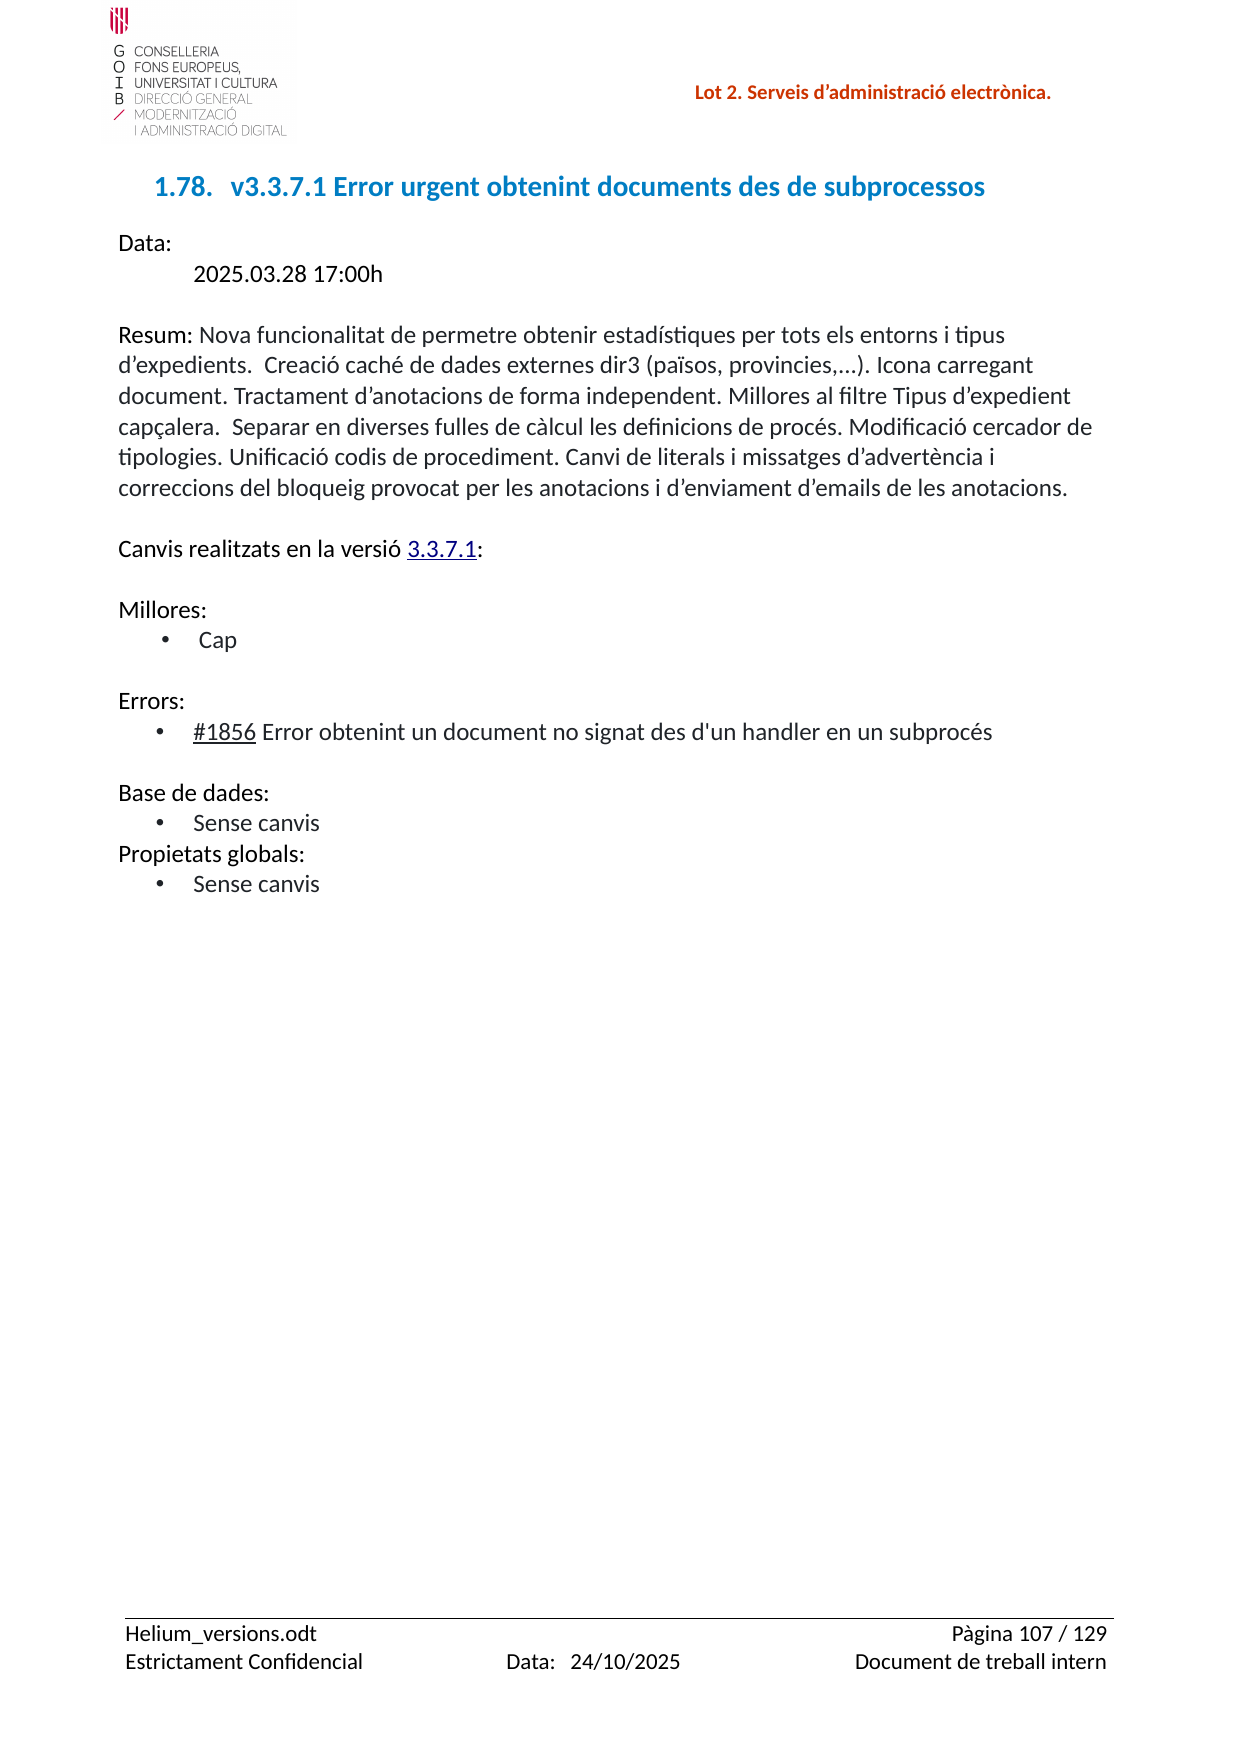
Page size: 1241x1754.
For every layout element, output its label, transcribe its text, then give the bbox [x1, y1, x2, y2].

list Cap [161, 624, 1122, 655]
text Errors: [118, 685, 1122, 716]
text 2025.03.28 17:00h [118, 258, 1122, 289]
list #1856 Error obtenint un document no signat des d'un handler en un subprocés [156, 716, 1122, 746]
text Base de dades: [118, 777, 1122, 807]
text Millores: [118, 594, 1122, 624]
text Resum: Nova funcionalitat de permetre obtenir estadístiques per tots els entorns i tipus d’expedients. Creació caché de dades externes dir3 (països, provincies,...). Icona carregant document. Tractament d’anotacions de forma independent. Millores al filtre Tipus d’expedient capçalera. Separar en diverses fulles de càlcul les definicions de procés. Modificació cercador de tipologies. Unificació codis de procediment. Canvi de literals i missatges d’advertència i correccions del bloqueig provocat per les anotacions i d’enviament d’emails de les anotacions. [118, 319, 1122, 502]
text Data: [118, 228, 1122, 258]
list Sense canvis [156, 807, 1122, 838]
list Sense canvis [156, 868, 1122, 899]
picture [100, 0, 297, 144]
text Propietats globals: [118, 838, 1122, 868]
subtitle v3.3.7.1 Error urgent obtenint documents des de subprocessos [153, 168, 1122, 204]
text Canvis realitzats en la versió 3.3.7.1: [118, 533, 1122, 563]
